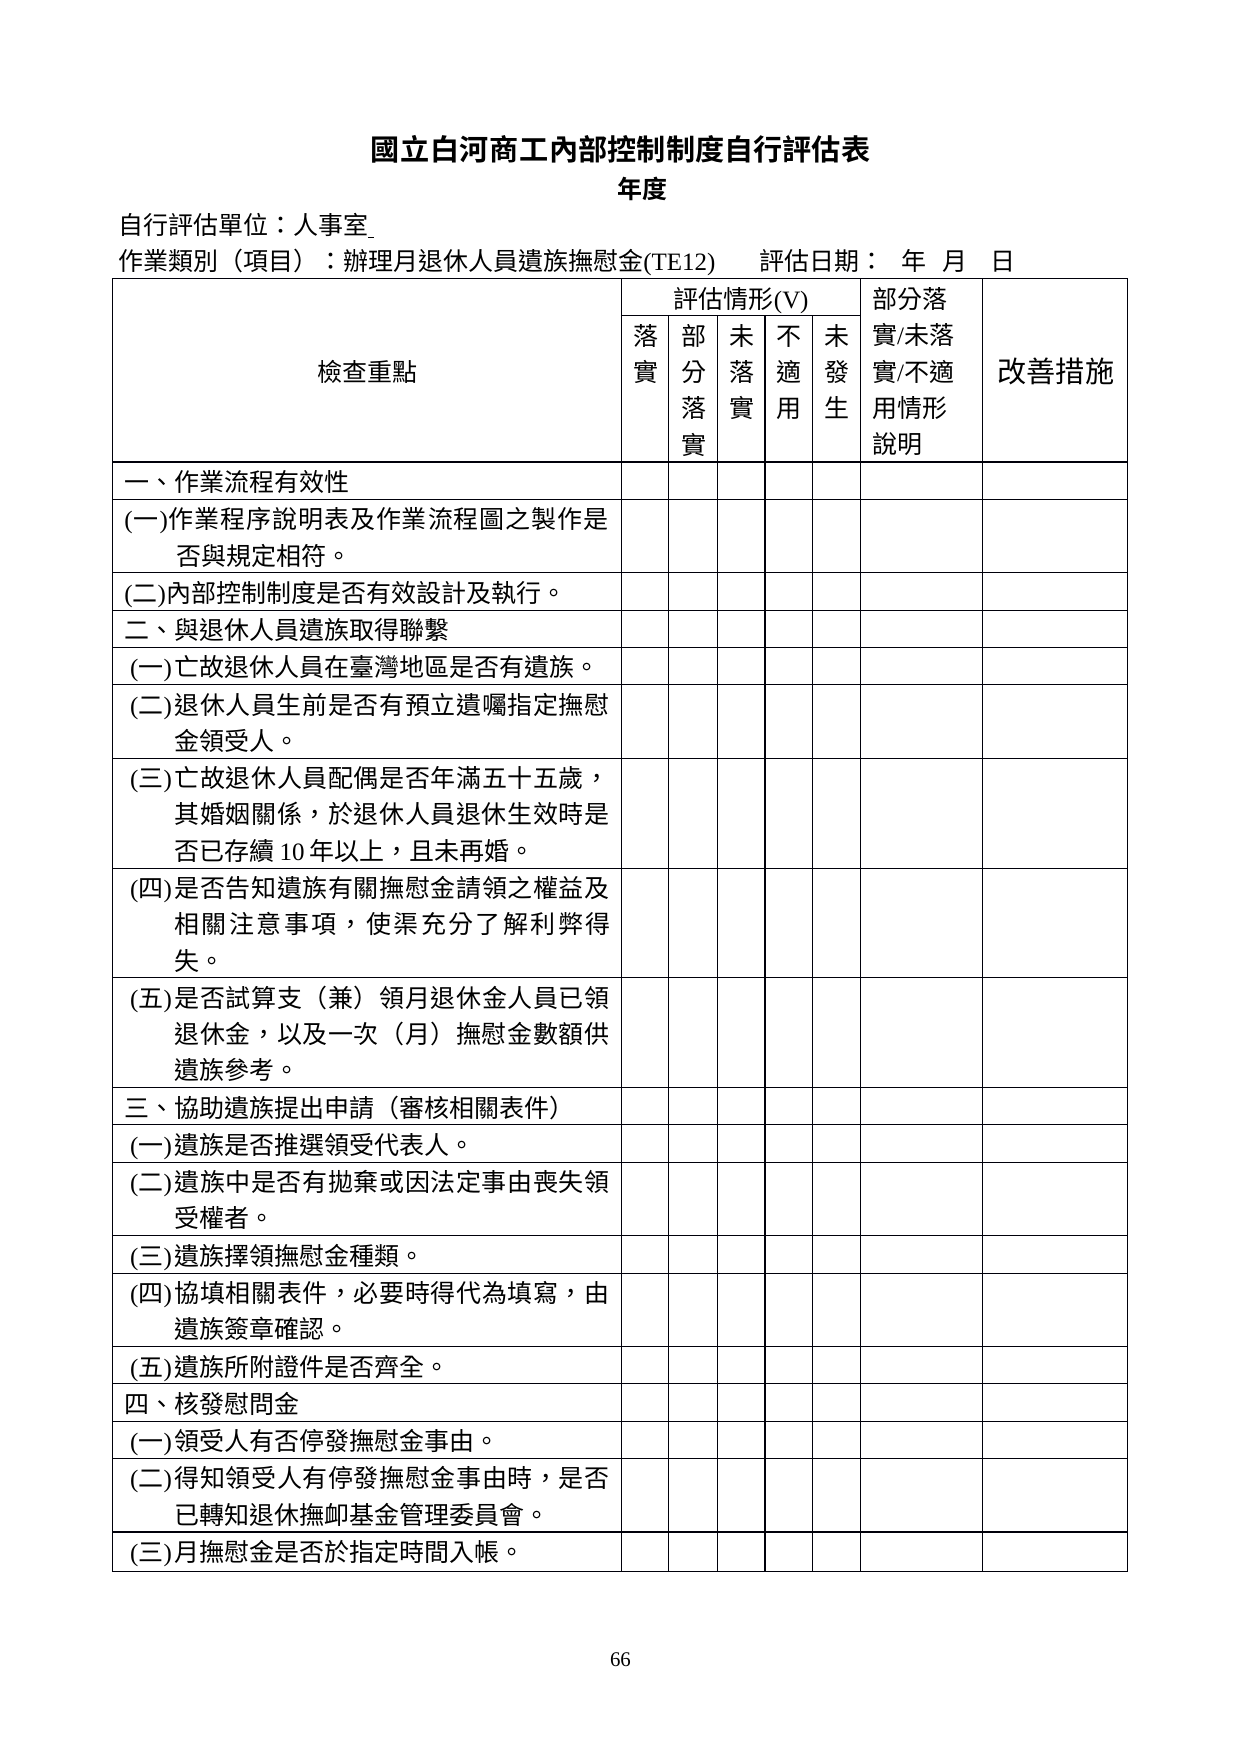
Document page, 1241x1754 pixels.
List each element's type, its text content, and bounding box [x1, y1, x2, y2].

table_cell [718, 1163, 764, 1235]
table_cell 協助遺族提出申請（審核相關表件） [113, 1088, 621, 1124]
table_cell [718, 759, 764, 867]
table_cell [983, 1236, 1127, 1272]
table_cell [983, 1422, 1127, 1458]
table_cell [622, 1163, 668, 1235]
table_cell [861, 1163, 982, 1235]
table_cell [669, 1422, 717, 1458]
table_cell (二)內部控制制度是否有效設計及執行。 [113, 573, 621, 609]
table_cell 月撫慰金是否於指定時間入帳。 [113, 1533, 621, 1571]
table_cell [983, 1459, 1127, 1531]
table_cell [983, 1088, 1127, 1124]
table_cell [622, 1274, 668, 1346]
table_cell [669, 1347, 717, 1383]
table_cell [813, 1125, 860, 1162]
table_cell [766, 1422, 812, 1458]
table_cell [766, 1384, 812, 1421]
table_cell [766, 611, 812, 647]
table_cell [861, 869, 982, 977]
table_cell [983, 1533, 1127, 1571]
table_cell 遺族擇領撫慰金種類。 [113, 1236, 621, 1272]
table_cell [622, 500, 668, 572]
table_cell 部分落實 [669, 316, 717, 461]
table_cell [718, 1088, 764, 1124]
table_cell 是否試算支（兼）領月退休金人員已領退休金，以及一次（月）撫慰金數額供遺族參考。 [113, 978, 621, 1087]
table_cell [669, 1459, 717, 1531]
table_cell [669, 978, 717, 1087]
table_cell [813, 1236, 860, 1272]
table_cell 與退休人員遺族取得聯繫 [113, 611, 621, 647]
table_cell [813, 685, 860, 758]
table_cell [622, 978, 668, 1087]
table_cell [813, 1347, 860, 1383]
table_cell 未發生 [813, 316, 860, 461]
table_cell [861, 1088, 982, 1124]
table_cell [718, 978, 764, 1087]
table_cell [669, 1236, 717, 1272]
table_cell [718, 648, 764, 684]
table_cell [813, 978, 860, 1087]
table_cell [669, 1274, 717, 1346]
table_cell [983, 1347, 1127, 1383]
table_cell [669, 1384, 717, 1421]
table_cell [861, 500, 982, 572]
table_cell 落實 [622, 316, 668, 461]
table_header 檢查重點 [113, 279, 621, 461]
table_cell [983, 1125, 1127, 1162]
table_cell [813, 463, 860, 499]
table_cell [861, 611, 982, 647]
table_cell 遺族中是否有拋棄或因法定事由喪失領受權者。 [113, 1163, 621, 1235]
table_cell [861, 759, 982, 867]
table_cell [622, 1459, 668, 1531]
table_cell [766, 869, 812, 977]
table_cell [622, 1422, 668, 1458]
table_cell 遺族所附證件是否齊全。 [113, 1347, 621, 1383]
table_cell [622, 759, 668, 867]
table_cell 亡故退休人員配偶是否年滿五十五歲，其婚姻關係，於退休人員退休生效時是否已存續10年以上，且未再婚。 [113, 759, 621, 867]
table_cell 作業流程有效性 [113, 463, 621, 499]
table_cell [983, 573, 1127, 609]
table_cell [813, 1384, 860, 1421]
table_cell [622, 648, 668, 684]
table_cell [718, 1347, 764, 1383]
table_cell [766, 978, 812, 1087]
table_cell [983, 869, 1127, 977]
table_cell [861, 1274, 982, 1346]
table_cell [861, 1125, 982, 1162]
table_cell [813, 648, 860, 684]
table_cell [983, 759, 1127, 867]
text 國立白河商工內部控制制度自行評估表 [118, 127, 1122, 169]
table_cell 核發慰問金 [113, 1384, 621, 1421]
table_cell [718, 1236, 764, 1272]
table_cell [983, 978, 1127, 1087]
table_cell [861, 1422, 982, 1458]
table_cell [766, 463, 812, 499]
table_cell [718, 1274, 764, 1346]
table_cell [718, 1384, 764, 1421]
table_cell [861, 463, 982, 499]
table_cell [861, 1347, 982, 1383]
table_cell [669, 759, 717, 867]
table_cell [813, 1459, 860, 1531]
table_cell [669, 1088, 717, 1124]
table_cell [813, 1533, 860, 1571]
table_cell [861, 1533, 982, 1571]
table_cell [622, 1125, 668, 1162]
table_cell [861, 1236, 982, 1272]
table_cell [718, 869, 764, 977]
text 作業類別（項目）：辦理月退休人員遺族撫慰金(TE12) 評估日期： 年 月 日 [118, 242, 1122, 278]
table_cell [718, 573, 764, 609]
table_cell 得知領受人有停發撫慰金事由時，是否已轉知退休撫卹基金管理委員會。 [113, 1459, 621, 1531]
table_cell [861, 978, 982, 1087]
table_cell [813, 573, 860, 609]
table_cell [718, 1125, 764, 1162]
table_cell (一)作業程序說明表及作業流程圖之製作是否與規定相符。 [113, 500, 621, 572]
table_cell [813, 1422, 860, 1458]
table_cell [983, 611, 1127, 647]
table_cell [813, 869, 860, 977]
table_cell [766, 1459, 812, 1531]
table_cell [861, 573, 982, 609]
table_cell [813, 1274, 860, 1346]
table_cell 不適用 [766, 316, 812, 461]
table_cell [983, 1163, 1127, 1235]
table_cell [813, 1088, 860, 1124]
text 年度 [118, 169, 1122, 206]
table_cell 未落實 [718, 316, 764, 461]
table_header 部分落實/未落實/不適用情形說明 [861, 279, 982, 461]
table_cell [766, 1163, 812, 1235]
table_cell [861, 648, 982, 684]
table_cell [718, 611, 764, 647]
table_cell [718, 463, 764, 499]
table_cell [622, 573, 668, 609]
table_cell [983, 1384, 1127, 1421]
table_cell [669, 611, 717, 647]
table_cell [983, 1274, 1127, 1346]
table_cell 退休人員生前是否有預立遺囑指定撫慰金領受人。 [113, 685, 621, 758]
table_cell [622, 869, 668, 977]
table_cell [861, 1384, 982, 1421]
table_cell [766, 1236, 812, 1272]
table_cell [813, 1163, 860, 1235]
table_cell [813, 500, 860, 572]
table_cell 亡故退休人員在臺灣地區是否有遺族。 [113, 648, 621, 684]
table_cell [766, 500, 812, 572]
table_cell [622, 1533, 668, 1571]
table_cell [766, 1125, 812, 1162]
table_cell [718, 685, 764, 758]
table_cell [669, 648, 717, 684]
table_cell [622, 1384, 668, 1421]
table_cell [983, 463, 1127, 499]
table_cell [669, 1163, 717, 1235]
table_cell [813, 759, 860, 867]
table_cell [669, 463, 717, 499]
table_cell [669, 500, 717, 572]
table_cell [813, 611, 860, 647]
table_cell [669, 685, 717, 758]
table_cell [669, 573, 717, 609]
table_cell [669, 869, 717, 977]
table_cell 協填相關表件，必要時得代為填寫，由遺族簽章確認。 [113, 1274, 621, 1346]
table_cell [718, 1422, 764, 1458]
table_cell [983, 685, 1127, 758]
table_cell [622, 1347, 668, 1383]
table_cell [718, 1459, 764, 1531]
table_cell 領受人有否停發撫慰金事由。 [113, 1422, 621, 1458]
table_cell [766, 1533, 812, 1571]
table_cell [718, 1533, 764, 1571]
table_header 評估情形(V) [622, 279, 860, 315]
table_cell [766, 759, 812, 867]
table_cell [669, 1533, 717, 1571]
table_cell [766, 648, 812, 684]
table_cell [622, 1088, 668, 1124]
table_cell [622, 685, 668, 758]
table_cell [861, 685, 982, 758]
table_header 改善措施 [983, 279, 1127, 461]
table_cell [622, 463, 668, 499]
table_cell [766, 1088, 812, 1124]
table_cell [766, 573, 812, 609]
table_cell [766, 1274, 812, 1346]
table_cell [718, 500, 764, 572]
table_cell [983, 648, 1127, 684]
table_cell [861, 1459, 982, 1531]
table_cell [622, 1236, 668, 1272]
table_cell [766, 1347, 812, 1383]
text 自行評估單位：人事室 [118, 206, 1122, 242]
table_cell [669, 1125, 717, 1162]
table_cell [983, 500, 1127, 572]
table_cell 遺族是否推選領受代表人。 [113, 1125, 621, 1162]
table_cell [766, 685, 812, 758]
table_cell 是否告知遺族有關撫慰金請領之權益及相關注意事項，使渠充分了解利弊得失。 [113, 869, 621, 977]
table_cell [622, 611, 668, 647]
